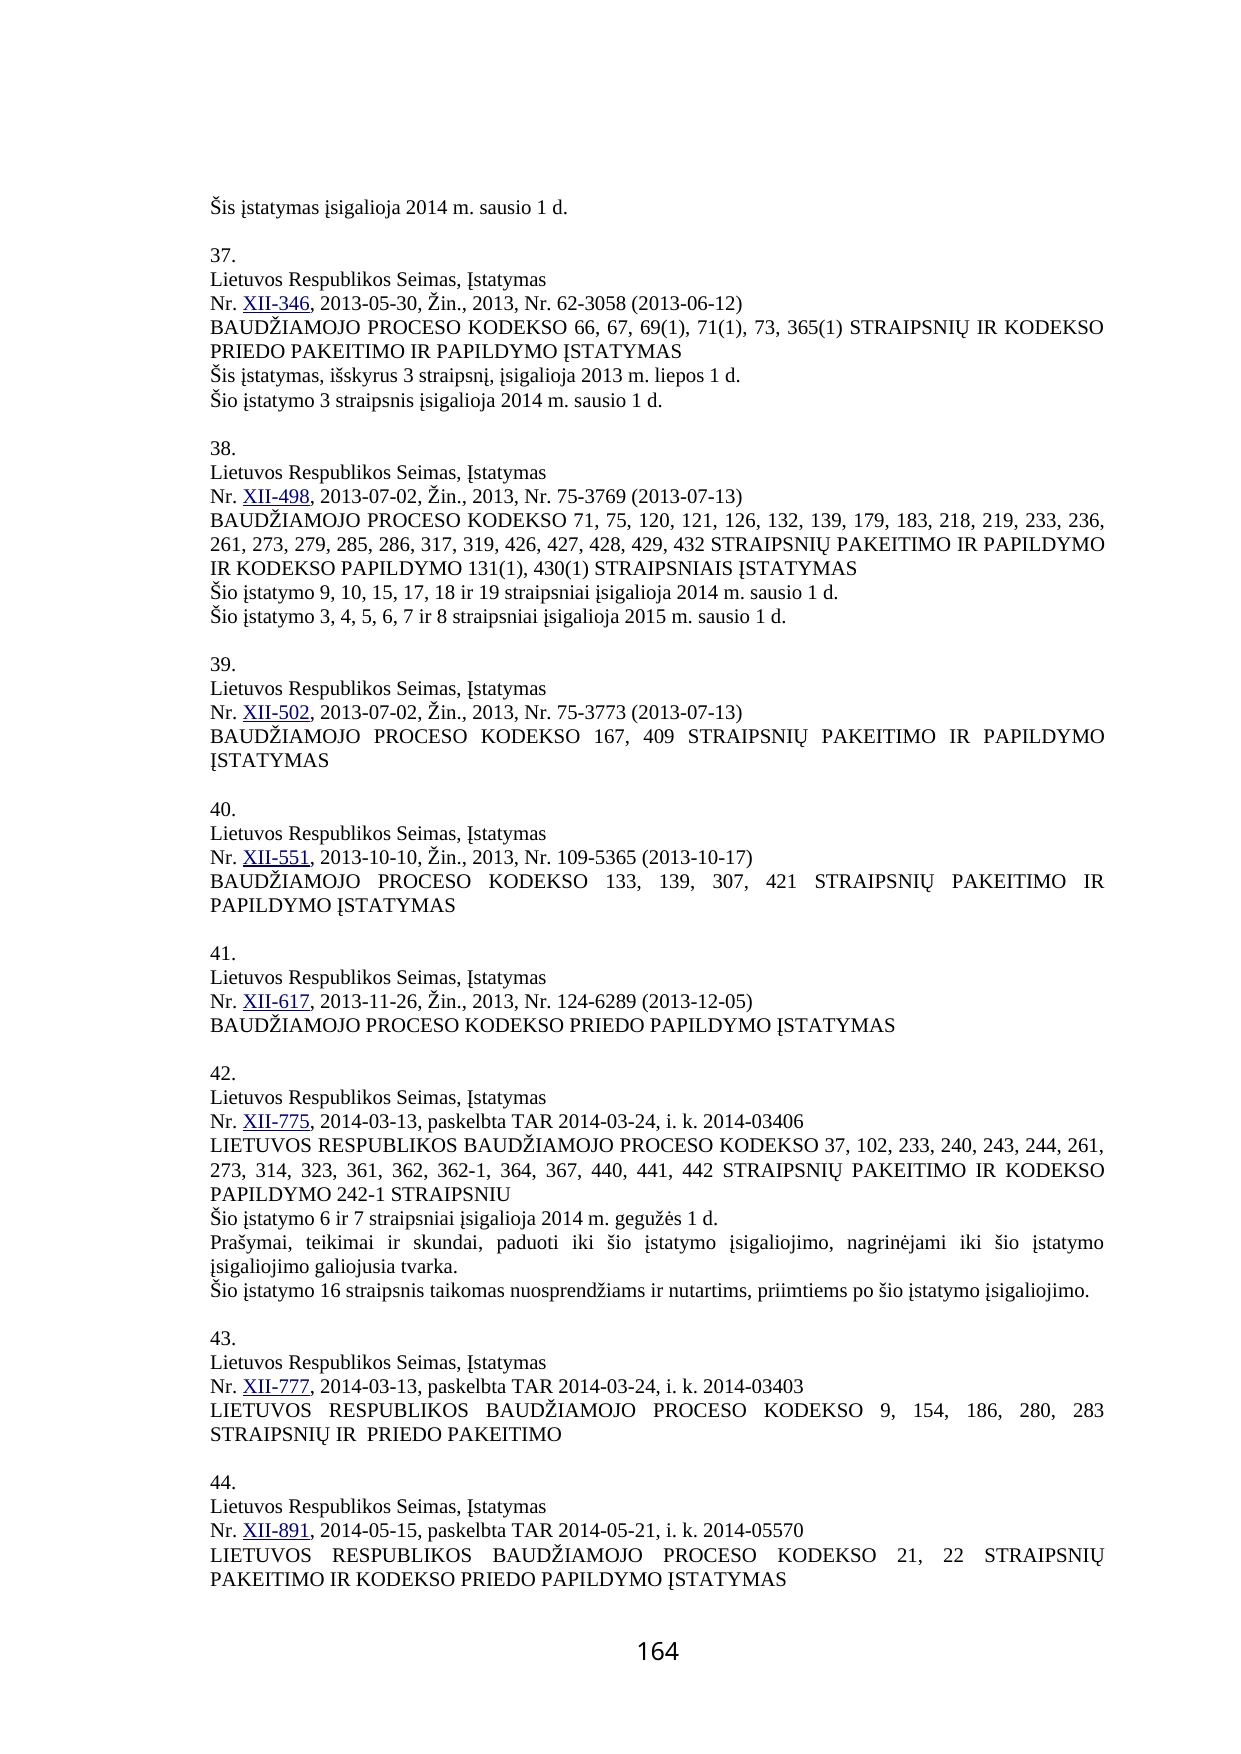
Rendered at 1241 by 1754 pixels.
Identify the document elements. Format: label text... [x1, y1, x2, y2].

text Lietuvos Respublikos Seimas, Įstatymas [210, 1494, 1106, 1518]
text Lietuvos Respublikos Seimas, Įstatymas [210, 460, 1106, 484]
text 39. [210, 652, 1106, 676]
text Lietuvos Respublikos Seimas, Įstatymas [210, 267, 1106, 291]
text 44. [210, 1470, 1106, 1494]
text Lietuvos Respublikos Seimas, Įstatymas [210, 965, 1106, 989]
text 40. [210, 797, 1106, 821]
text BAUDŽIAMOJO PROCESO KODEKSO 66, 67, 69(1), 71(1), 73, 365(1) STRAIPSNIŲ IR KODEKSO PRIEDO PAKEITIMO IR PAPILDYMO ĮSTATYMAS [210, 315, 1106, 363]
text LIETUVOS RESPUBLIKOS BAUDŽIAMOJO PROCESO KODEKSO 9, 154, 186, 280, 283 STRAIPSNIŲ IR PRIEDO PAKEITIMO [210, 1398, 1106, 1446]
text Prašymai, teikimai ir skundai, paduoti iki šio įstatymo įsigaliojimo, nagrinėjami iki šio įstatymo įsigaliojimo galiojusia tvarka. [210, 1230, 1106, 1278]
text BAUDŽIAMOJO PROCESO KODEKSO 71, 75, 120, 121, 126, 132, 139, 179, 183, 218, 219, 233, 236, 261, 273, 279, 285, 286, 317, 319, 426, 427, 428, 429, 432 STRAIPSNIŲ PAKEITIMO IR PAPILDYMO IR KODEKSO PAPILDYMO 131(1), 430(1) STRAIPSNIAIS ĮSTATYMAS [210, 508, 1106, 580]
text 37. [210, 243, 1106, 267]
text 41. [210, 941, 1106, 965]
text LIETUVOS RESPUBLIKOS BAUDŽIAMOJO PROCESO KODEKSO 21, 22 STRAIPSNIŲ PAKEITIMO IR KODEKSO PRIEDO PAPILDYMO ĮSTATYMAS [210, 1542, 1106, 1591]
text Nr. XII-346, 2013-05-30, Žin., 2013, Nr. 62-3058 (2013-06-12) [210, 291, 1106, 315]
text Šis įstatymas įsigalioja 2014 m. sausio 1 d. [210, 195, 1106, 219]
text Nr. XII-617, 2013-11-26, Žin., 2013, Nr. 124-6289 (2013-12-05) [210, 989, 1106, 1013]
text Šio įstatymo 3, 4, 5, 6, 7 ir 8 straipsniai įsigalioja 2015 m. sausio 1 d. [210, 604, 1106, 628]
text LIETUVOS RESPUBLIKOS BAUDŽIAMOJO PROCESO KODEKSO 37, 102, 233, 240, 243, 244, 261, 273, 314, 323, 361, 362, 362-1, 364, 367, 440, 441, 442 STRAIPSNIŲ PAKEITIMO IR KODEKSO PAPILDYMO 242-1 STRAIPSNIU [210, 1133, 1106, 1206]
text 42. [210, 1061, 1106, 1085]
text Lietuvos Respublikos Seimas, Įstatymas [210, 676, 1106, 700]
text Nr. XII-777, 2014-03-13, paskelbta TAR 2014-03-24, i. k. 2014-03403 [210, 1374, 1106, 1398]
text BAUDŽIAMOJO PROCESO KODEKSO PRIEDO PAPILDYMO ĮSTATYMAS [210, 1013, 1106, 1037]
text 38. [210, 436, 1106, 460]
text BAUDŽIAMOJO PROCESO KODEKSO 167, 409 STRAIPSNIŲ PAKEITIMO IR PAPILDYMO ĮSTATYMAS [210, 724, 1106, 772]
text Šio įstatymo 3 straipsnis įsigalioja 2014 m. sausio 1 d. [210, 387, 1106, 412]
text Lietuvos Respublikos Seimas, Įstatymas [210, 1350, 1106, 1374]
text BAUDŽIAMOJO PROCESO KODEKSO 133, 139, 307, 421 STRAIPSNIŲ PAKEITIMO IR PAPILDYMO ĮSTATYMAS [210, 869, 1106, 917]
text Nr. XII-498, 2013-07-02, Žin., 2013, Nr. 75-3769 (2013-07-13) [210, 484, 1106, 508]
text Šio įstatymo 6 ir 7 straipsniai įsigalioja 2014 m. gegužės 1 d. [210, 1206, 1106, 1230]
text Nr. XII-775, 2014-03-13, paskelbta TAR 2014-03-24, i. k. 2014-03406 [210, 1109, 1106, 1133]
text 43. [210, 1326, 1106, 1350]
text Šio įstatymo 16 straipsnis taikomas nuosprendžiams ir nutartims, priimtiems po šio įstatymo įsigaliojimo. [210, 1278, 1106, 1302]
text Šio įstatymo 9, 10, 15, 17, 18 ir 19 straipsniai įsigalioja 2014 m. sausio 1 d. [210, 580, 1106, 604]
text Šis įstatymas, išskyrus 3 straipsnį, įsigalioja 2013 m. liepos 1 d. [210, 363, 1106, 387]
text Nr. XII-891, 2014-05-15, paskelbta TAR 2014-05-21, i. k. 2014-05570 [210, 1518, 1106, 1542]
text Lietuvos Respublikos Seimas, Įstatymas [210, 821, 1106, 845]
text Nr. XII-502, 2013-07-02, Žin., 2013, Nr. 75-3773 (2013-07-13) [210, 700, 1106, 724]
text Nr. XII-551, 2013-10-10, Žin., 2013, Nr. 109-5365 (2013-10-17) [210, 845, 1106, 869]
text Lietuvos Respublikos Seimas, Įstatymas [210, 1085, 1106, 1109]
